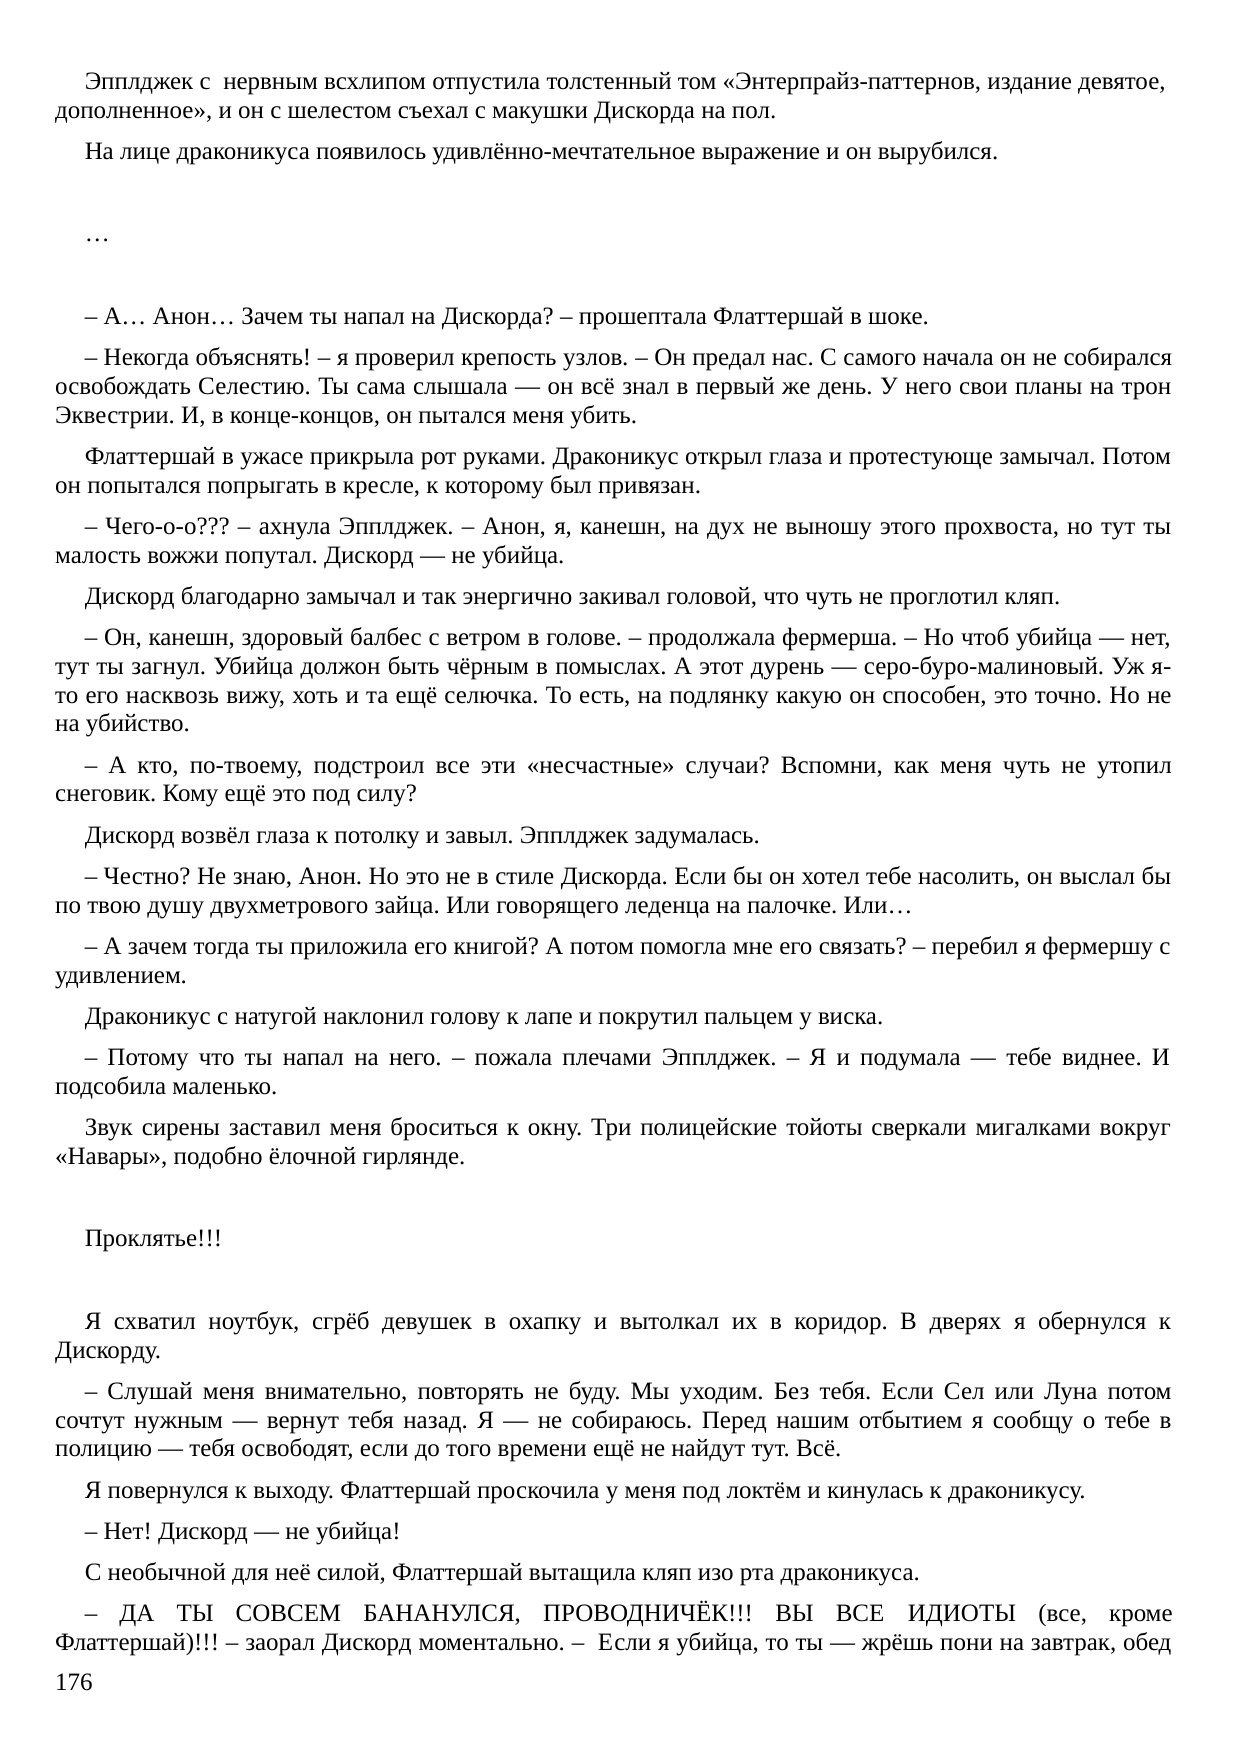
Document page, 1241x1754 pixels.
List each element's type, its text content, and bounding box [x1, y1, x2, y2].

text – Он, канешн, здоровый балбес с ветром в голове. – продолжала фермерша. – Но чтоб убийца — нет, тут ты загнул. Убийца должон быть чёрным в помыслах. А этот дурень — серо-буро-малиновый. Уж я-то его насквозь вижу, хоть и та ещё селючка. То есть, на подлянку какую он способен, это точно. Но не на убийство. [55, 622, 1173, 737]
text – Чего-о-о??? – ахнула Эпплджек. – Анон, я, канешн, на дух не выношу этого прохвоста, но тут ты малость вожжи попутал. Дискорд — не убийца. [55, 511, 1173, 568]
text Я схватил ноутбук, сгрёб девушек в охапку и вытолкал их в коридор. В дверях я обернулся к Дискорду. [55, 1306, 1173, 1363]
text Я повернулся к выходу. Флаттершай проскочила у меня под локтём и кинулась к драконикусу. [55, 1475, 1173, 1503]
text На лице драконикуса появилось удивлённо-мечтательное выражение и он вырубился. [55, 136, 1173, 165]
text – А… Анон… Зачем ты напал на Дискорда? – прошептала Флаттершай в шоке. [55, 301, 1173, 330]
text – Потому что ты напал на него. – пожала плечами Эпплджек. – Я и подумала — тебе виднее. И подсобила маленько. [55, 1042, 1173, 1100]
text – А кто, по-твоему, подстроил все эти «несчастные» случаи? Вспомни, как меня чуть не утопил снеговик. Кому ещё это под силу? [55, 750, 1173, 807]
text – Честно? Не знаю, Анон. Но это не в стиле Дискорда. Если бы он хотел тебе насолить, он выслал бы по твою душу двухметрового зайца. Или говорящего леденца на палочке. Или… [55, 861, 1173, 918]
text С необычной для неё силой, Флаттершай вытащила кляп изо рта драконикуса. [55, 1557, 1173, 1586]
text – Слушай меня внимательно, повторять не буду. Мы уходим. Без тебя. Если Сел или Луна потом сочтут нужным — вернут тебя назад. Я — не собираюсь. Перед нашим отбытием я сообщу о тебе в полицию — тебя освободят, если до того времени ещё не найдут тут. Всё. [55, 1376, 1173, 1462]
text Дискорд благодарно замычал и так энергично закивал головой, что чуть не проглотил кляп. [55, 581, 1173, 610]
text Звук сирены заставил меня броситься к окну. Три полицейские тойоты сверкали мигалками вокруг «Навары», подобно ёлочной гирлянде. [55, 1112, 1173, 1170]
text … [55, 218, 1173, 247]
text Проклятье!!! [55, 1223, 1173, 1252]
text – Нет! Дискорд — не убийца! [55, 1516, 1173, 1545]
text – ДА ТЫ СОВСЕМ БАНАНУЛСЯ, ПРОВОДНИЧЁК!!! ВЫ ВСЕ ИДИОТЫ (все, кроме Флаттершай)!!! – заорал Дискорд моментально. – Если я убийца, то ты — жрёшь пони на завтрак, обед [55, 1598, 1173, 1656]
text Драконикус с натугой наклонил голову к лапе и покрутил пальцем у виска. [55, 1001, 1173, 1030]
text – А зачем тогда ты приложила его книгой? А потом помогла мне его связать? – перебил я фермершу с удивлением. [55, 931, 1173, 988]
text Флаттершай в ужасе прикрыла рот руками. Драконикус открыл глаза и протестующе замычал. Потом он попытался попрыгать в кресле, к которому был привязан. [55, 441, 1173, 498]
text Дискорд возвёл глаза к потолку и завыл. Эпплджек задумалась. [55, 820, 1173, 848]
text – Некогда объяснять! – я проверил крепость узлов. – Он предал нас. С самого начала он не собирался освобождать Селестию. Ты сама слышала — он всё знал в первый же день. У него свои планы на трон Эквестрии. И, в конце-концов, он пытался меня убить. [55, 342, 1173, 428]
text Эпплджек с нервным всхлипом отпустила толстенный том «Энтерпрайз-паттернов, издание девятое, дополненное», и он с шелестом съехал с макушки Дискорда на пол. [55, 66, 1173, 123]
